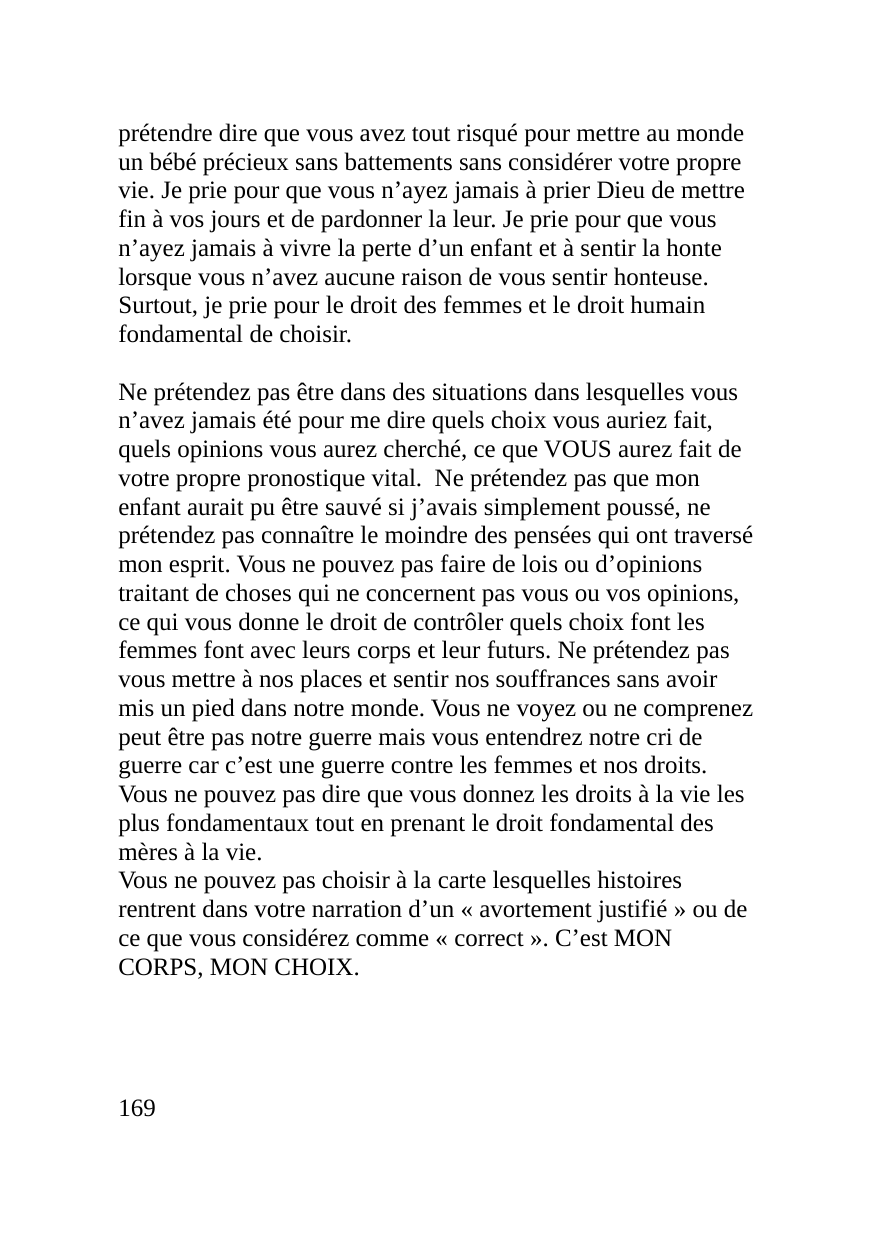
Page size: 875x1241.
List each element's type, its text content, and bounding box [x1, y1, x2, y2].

text Vous ne pouvez pas choisir à la carte lesquelles histoires rentrent dans votre narration d’un « avortement justifié » ou de ce que vous considérez comme « correct ». C’est MON CORPS, MON CHOIX. [118, 866, 756, 981]
text prétendre dire que vous avez tout risqué pour mettre au monde un bébé précieux sans battements sans considérer votre propre vie. Je prie pour que vous n’ayez jamais à prier Dieu de mettre fin à vos jours et de pardonner la leur. Je prie pour que vous n’ayez jamais à vivre la perte d’un enfant et à sentir la honte lorsque vous n’avez aucune raison de vous sentir honteuse. Surtout, je prie pour le droit des femmes et le droit humain fondamental de choisir. [118, 118, 756, 348]
text Ne prétendez pas être dans des situations dans lesquelles vous n’avez jamais été pour me dire quels choix vous auriez fait, quels opinions vous aurez cherché, ce que VOUS aurez fait de votre propre pronostique vital. Ne prétendez pas que mon enfant aurait pu être sauvé si j’avais simplement poussé, ne prétendez pas connaître le moindre des pensées qui ont traversé mon esprit. Vous ne pouvez pas faire de lois ou d’opinions traitant de choses qui ne concernent pas vous ou vos opinions, ce qui vous donne le droit de contrôler quels choix font les femmes font avec leurs corps et leur futurs. Ne prétendez pas vous mettre à nos places et sentir nos souffrances sans avoir mis un pied dans notre monde. Vous ne voyez ou ne comprenez peut être pas notre guerre mais vous entendrez notre cri de guerre car c’est une guerre contre les femmes et nos droits. Vous ne pouvez pas dire que vous donnez les droits à la vie les plus fondamentaux tout en prenant le droit fondamental des mères à la vie. [118, 377, 756, 866]
